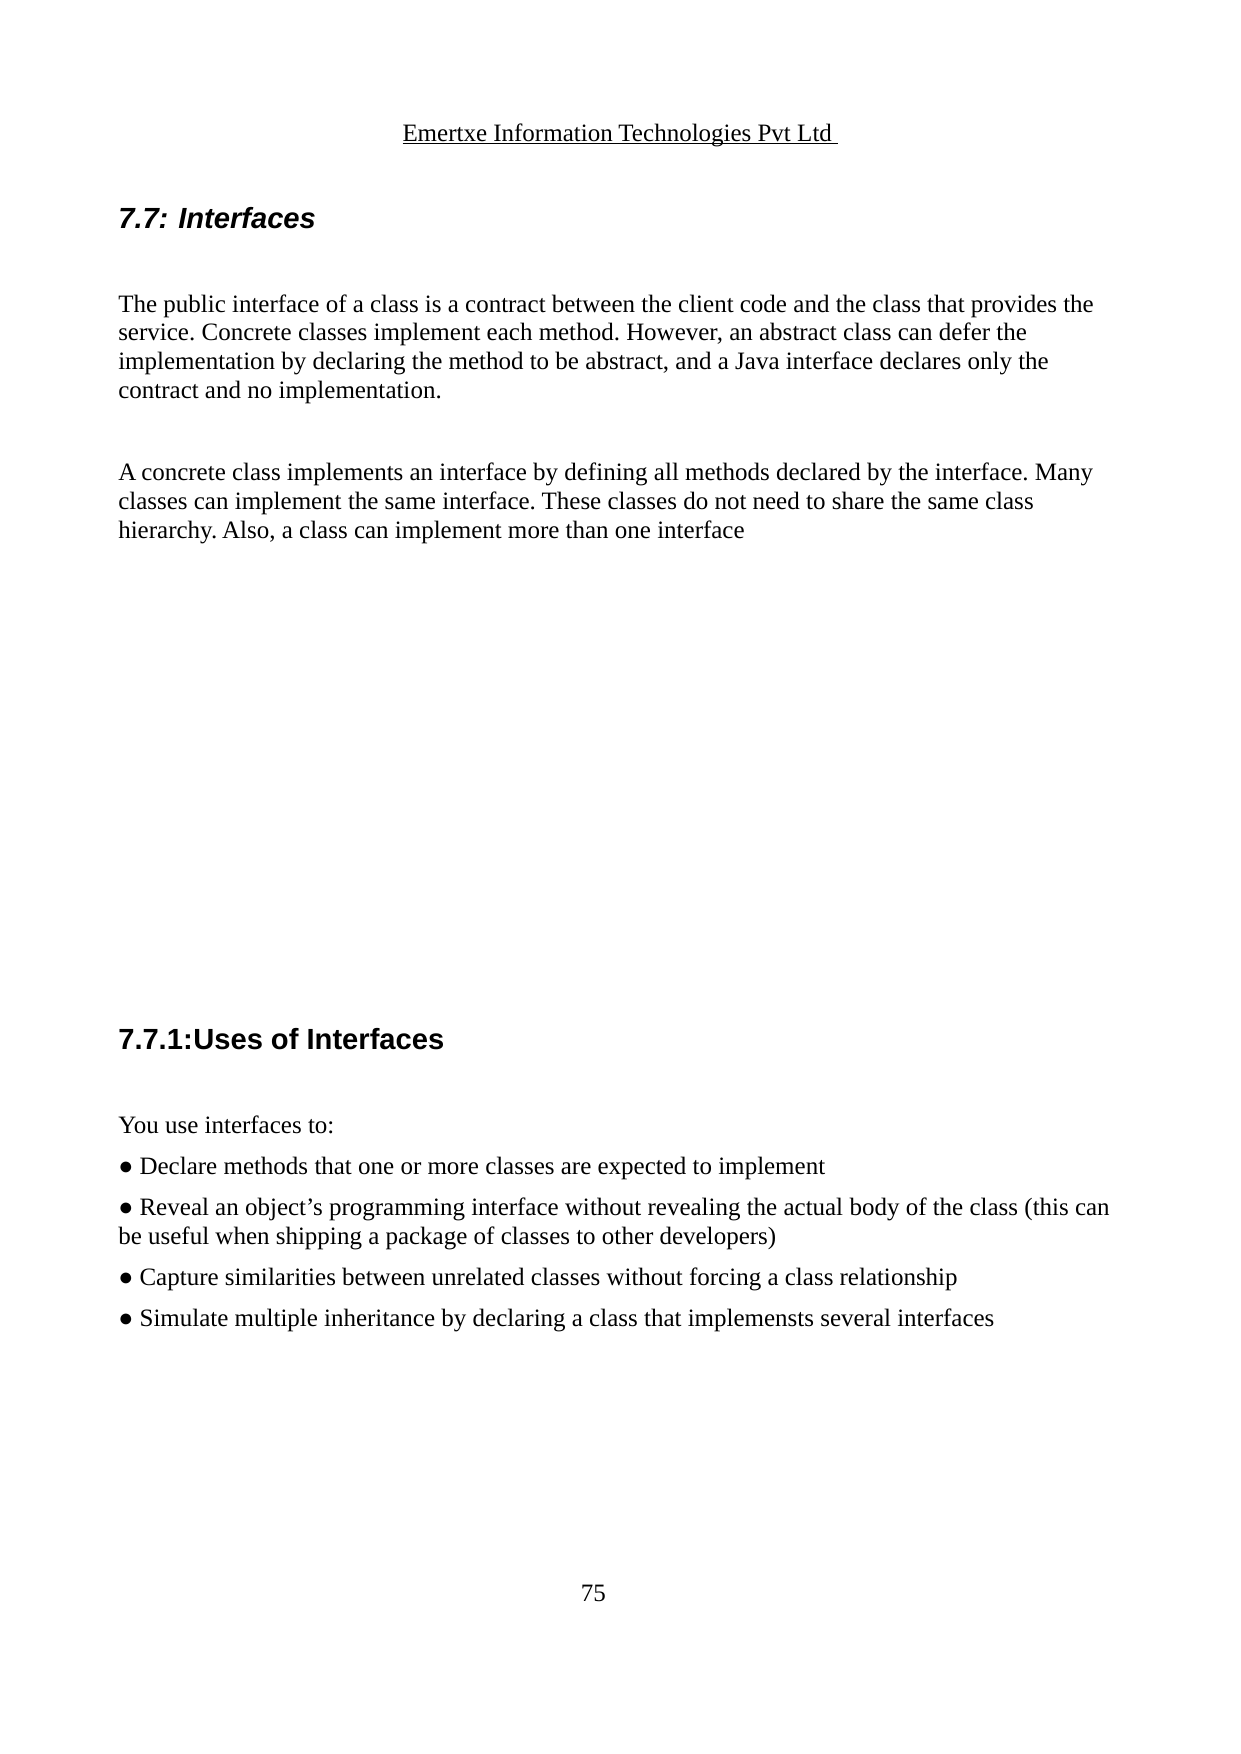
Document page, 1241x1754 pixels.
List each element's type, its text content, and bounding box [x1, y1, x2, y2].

text A concrete class implements an interface by defining all methods declared by the interface. Many classes can implement the same interface. These classes do not need to share the same class hierarchy. Also, a class can implement more than one interface [118, 457, 1122, 544]
text ● Reveal an object’s programming interface without revealing the actual body of the class (this can be useful when shipping a package of classes to other developers) [118, 1192, 1122, 1250]
text ● Capture similarities between unrelated classes without forcing a class relationship [118, 1262, 1122, 1291]
subtitle Uses of Interfaces [118, 1022, 1122, 1056]
text The public interface of a class is a contract between the client code and the class that provides the service. Concrete classes implement each method. However, an abstract class can defer the implementation by declaring the method to be abstract, and a Java interface declares only the contract and no implementation. [118, 289, 1122, 404]
subtitle Interfaces [118, 201, 1122, 235]
text ● Simulate multiple inheritance by declaring a class that implemensts several interfaces [118, 1303, 1122, 1332]
text You use interfaces to: [118, 1110, 1122, 1138]
text ● Declare methods that one or more classes are expected to implement [118, 1151, 1122, 1180]
